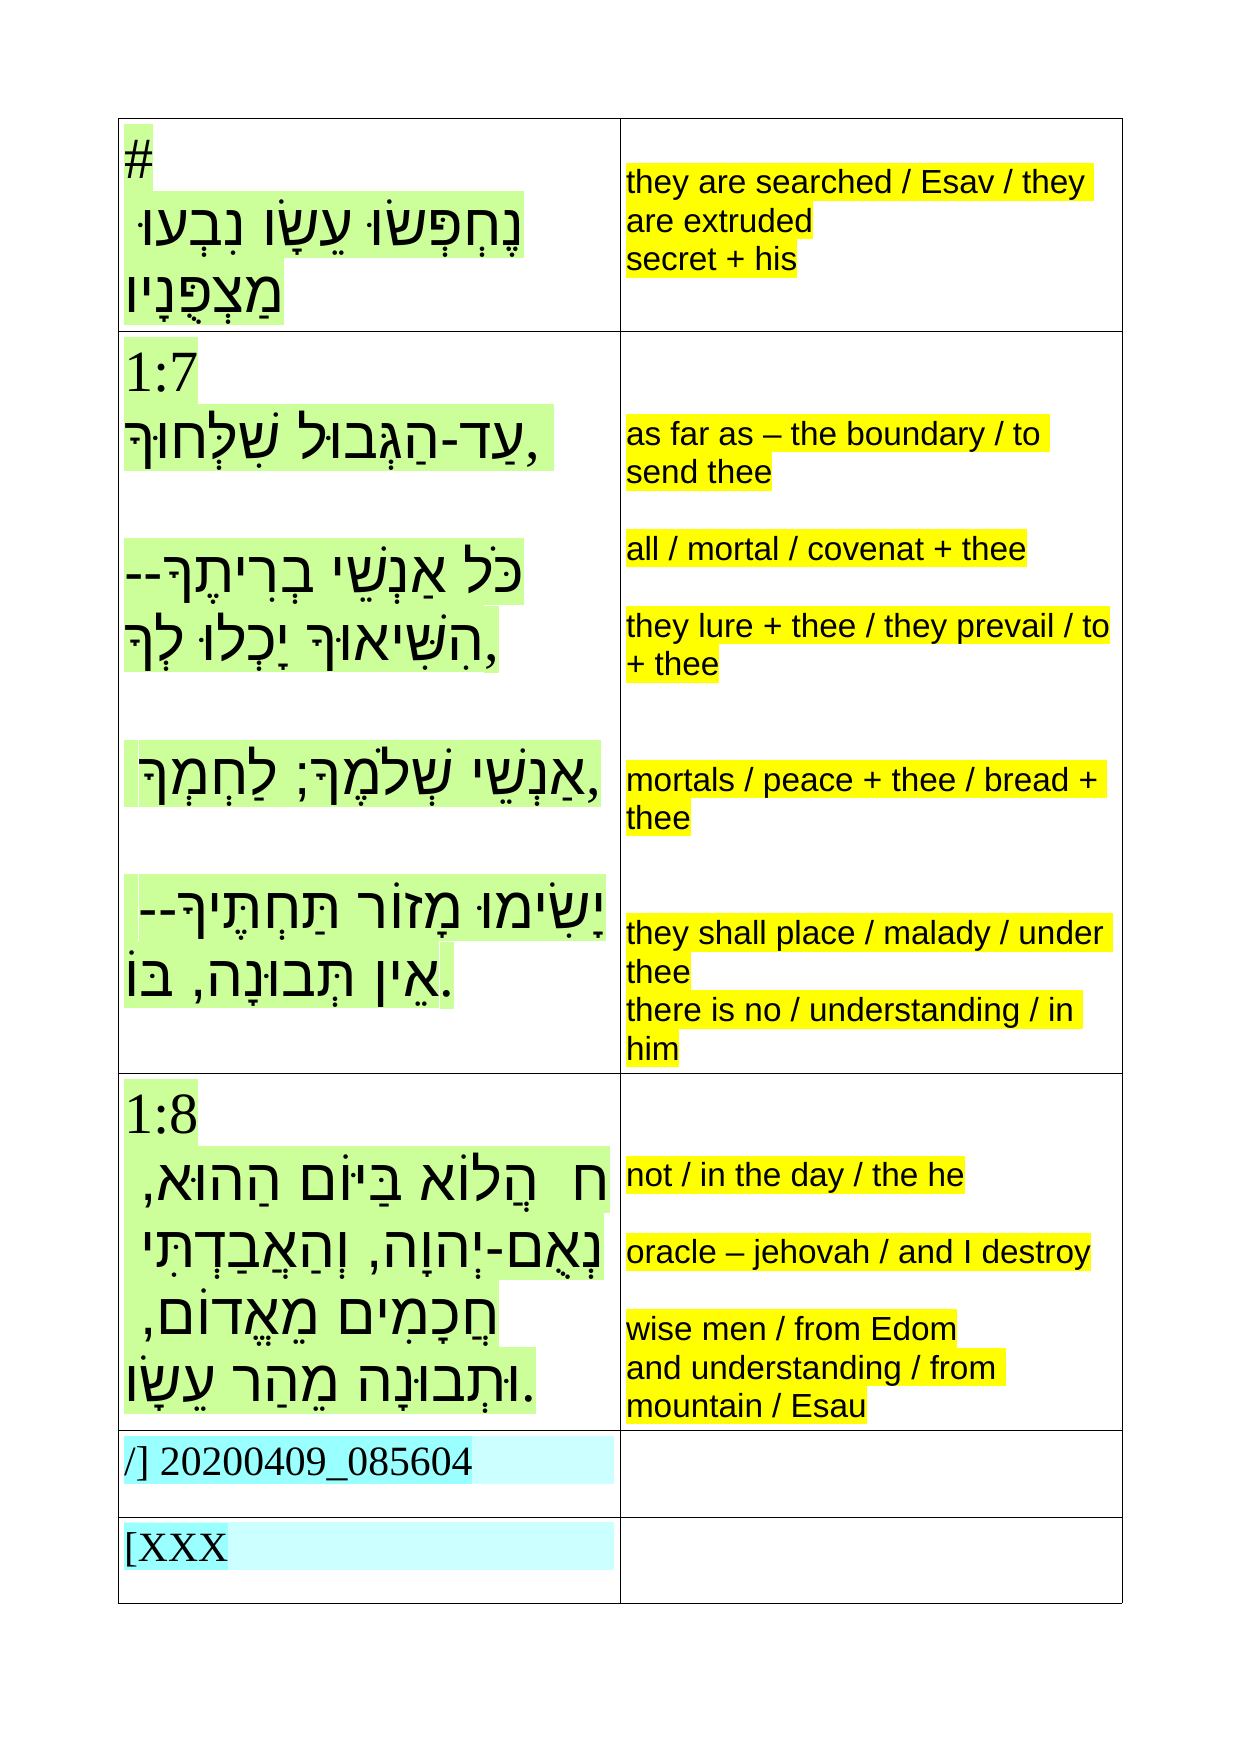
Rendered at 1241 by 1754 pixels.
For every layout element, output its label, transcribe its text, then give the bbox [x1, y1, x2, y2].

table_cell [621, 1431, 1122, 1517]
table_cell 1:6 אֵי # נֶחְפְּשׂוּ עֵשָׂו נִבְעוּ מַצְפֻּנָיו [119, 119, 620, 331]
table_cell [621, 1518, 1122, 1603]
table_cell they are searched / Esav / they are extruded secret + his [621, 119, 1122, 331]
table_cell not / in the day / the he oracle – jehovah / and I destroy wise men / from Edom and understanding / from mountain / Esau [621, 1074, 1122, 1430]
table_cell 1:7 עַד-הַגְּבוּל שִׁלְּחוּךָ, כֹּל אַנְשֵׁי בְרִיתֶךָ--הִשִּׁיאוּךָ יָכְלוּ לְךָ, אַנְשֵׁי שְׁלֹמֶךָ; לַחְמְךָ, יָשִׂימוּ מָזוֹר תַּחְתֶּיךָ--אֵין תְּבוּנָה, בּוֹ. [119, 332, 620, 1073]
table_cell /] 20200409_085604 [119, 1431, 620, 1517]
table_cell as far as – the boundary / to send thee all / mortal / covenat + thee they lure + thee / they prevail / to + thee mortals / peace + thee / bread + thee they shall place / malady / under thee there is no / understanding / in him [621, 332, 1122, 1073]
table_cell [XXX [119, 1518, 620, 1603]
table_cell 1:8 ח הֲלוֹא בַּיּוֹם הַהוּא, נְאֻם-יְהוָה, וְהַאֲבַדְתִּי חֲכָמִים מֵאֱדוֹם, וּתְבוּנָה מֵהַר עֵשָׂו. [119, 1074, 620, 1430]
